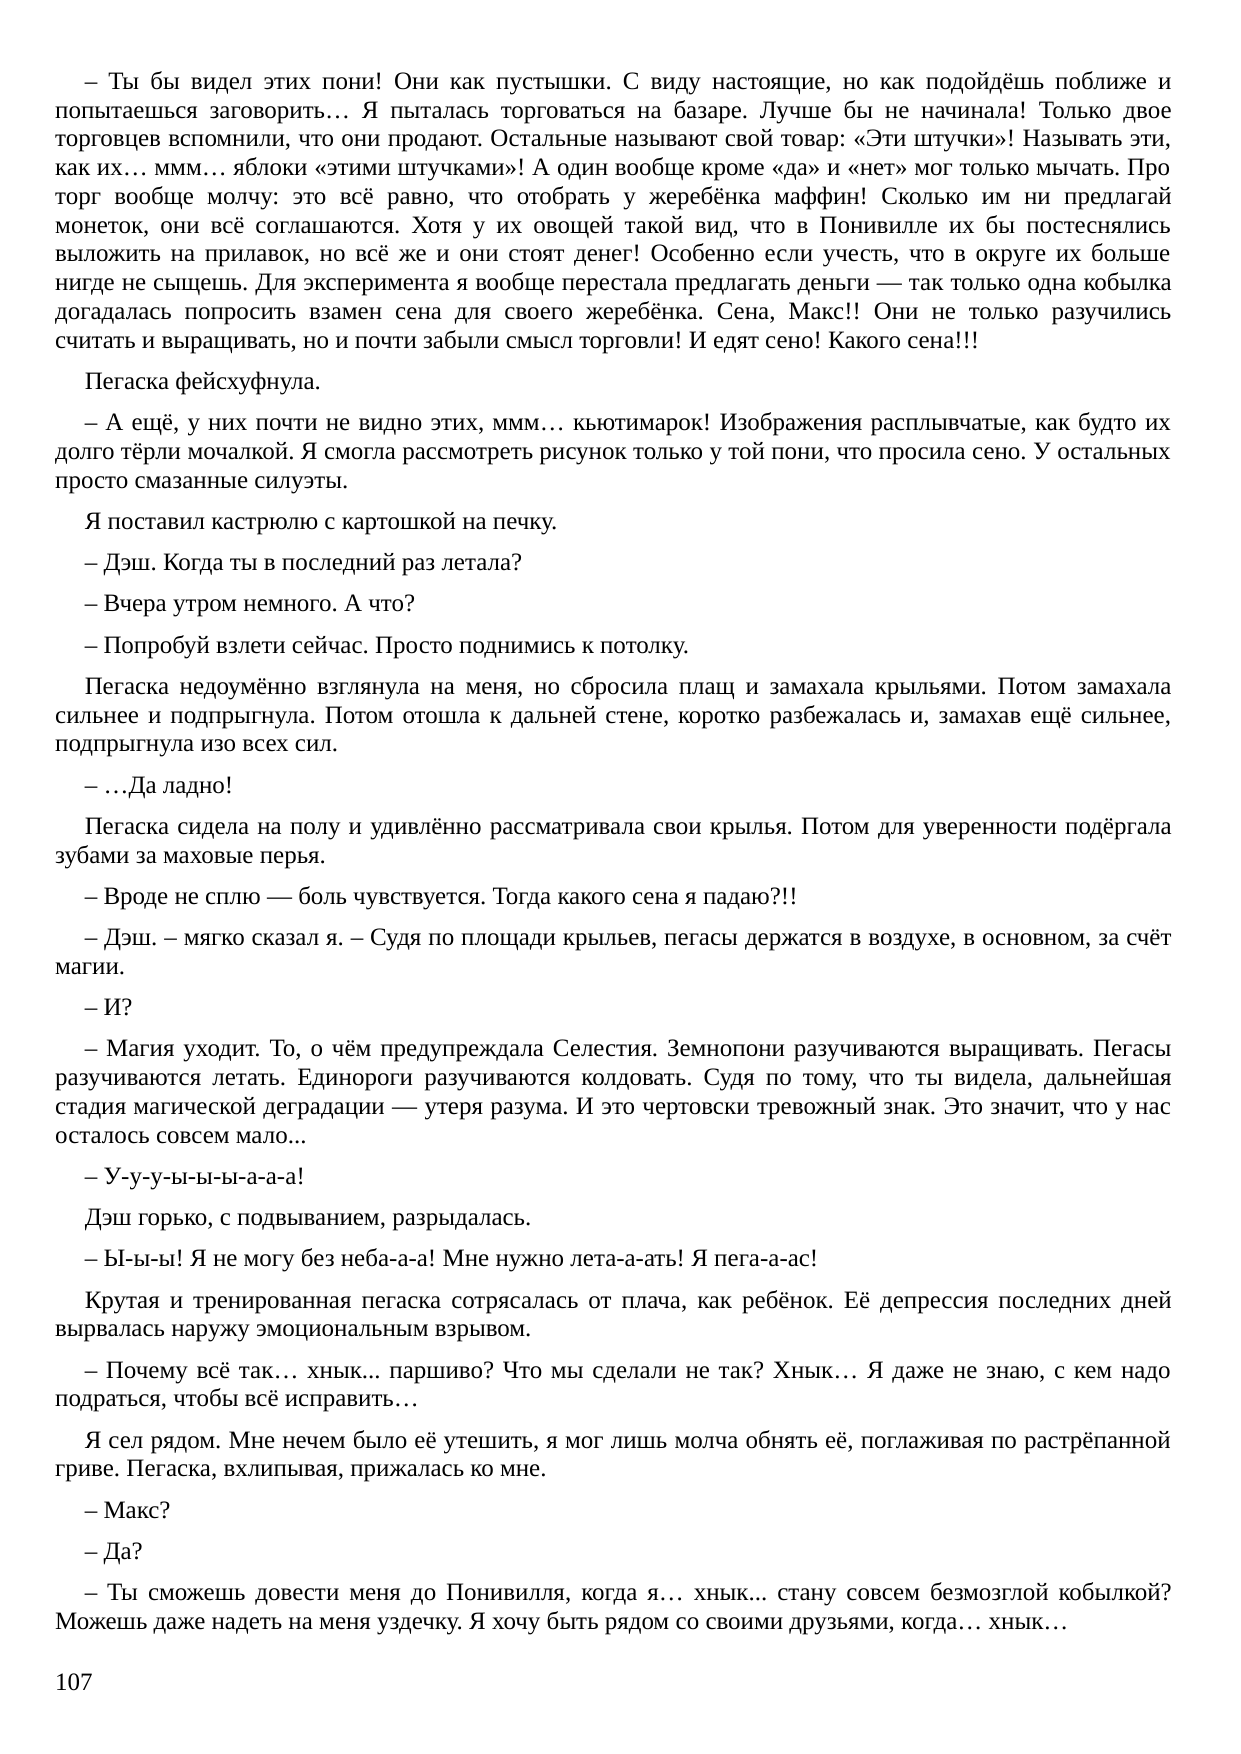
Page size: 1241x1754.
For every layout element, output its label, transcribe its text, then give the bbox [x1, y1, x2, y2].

text – Макс? [55, 1495, 1173, 1523]
text Пегаска недоумённо взглянула на меня, но сбросила плащ и замахала крыльями. Потом замахала сильнее и подпрыгнула. Потом отошла к дальней стене, коротко разбежалась и, замахав ещё сильнее, подпрыгнула изо всех сил. [55, 671, 1173, 757]
text – Вчера утром немного. А что? [55, 588, 1173, 617]
text Дэш горько, с подвыванием, разрыдалась. [55, 1202, 1173, 1231]
text – А ещё, у них почти не видно этих, ммм… кьютимарок! Изображения расплывчатые, как будто их долго тёрли мочалкой. Я смогла рассмотреть рисунок только у той пони, что просила сено. У остальных просто смазанные силуэты. [55, 407, 1173, 493]
text – Дэш. – мягко сказал я. – Судя по площади крыльев, пегасы держатся в воздухе, в основном, за счёт магии. [55, 922, 1173, 980]
text Пегаска сидела на полу и удивлённо рассматривала свои крылья. Потом для уверенности подёргала зубами за маховые перья. [55, 811, 1173, 868]
text – Почему всё так… хнык... паршиво? Что мы сделали не так? Хнык… Я даже не знаю, с кем надо подраться, чтобы всё исправить… [55, 1355, 1173, 1412]
text – Дэш. Когда ты в последний раз летала? [55, 547, 1173, 576]
text – Ты сможешь довести меня до Понивилля, когда я… хнык... стану совсем безмозглой кобылкой? Можешь даже надеть на меня уздечку. Я хочу быть рядом со своими друзьями, когда… хнык… [55, 1577, 1173, 1635]
text – Магия уходит. То, о чём предупреждала Селестия. Земнопони разучиваются выращивать. Пегасы разучиваются летать. Единороги разучиваются колдовать. Судя по тому, что ты видела, дальнейшая стадия магической деградации — утеря разума. И это чертовски тревожный знак. Это значит, что у нас осталось совсем мало... [55, 1033, 1173, 1148]
text – Ы-ы-ы! Я не могу без неба-а-а! Мне нужно лета-а-ать! Я пега-а-ас! [55, 1243, 1173, 1272]
text – У-у-у-ы-ы-ы-а-а-а! [55, 1161, 1173, 1190]
text – И? [55, 992, 1173, 1021]
text – Вроде не сплю — боль чувствуется. Тогда какого сена я падаю?!! [55, 881, 1173, 910]
text Пегаска фейсхуфнула. [55, 366, 1173, 395]
text – Ты бы видел этих пони! Они как пустышки. С виду настоящие, но как подойдёшь поближе и попытаешься заговорить… Я пыталась торговаться на базаре. Лучше бы не начинала! Только двое торговцев вспомнили, что они продают. Остальные называют свой товар: «Эти штучки»! Называть эти, как их… ммм… яблоки «этими штучками»! А один вообще кроме «да» и «нет» мог только мычать. Про торг вообще молчу: это всё равно, что отобрать у жеребёнка маффин! Сколько им ни предлагай монеток, они всё соглашаются. Хотя у их овощей такой вид, что в Понивилле их бы постеснялись выложить на прилавок, но всё же и они стоят денег! Особенно если учесть, что в округе их больше нигде не сыщешь. Для эксперимента я вообще перестала предлагать деньги — так только одна кобылка догадалась попросить взамен сена для своего жеребёнка. Сена, Макс!! Они не только разучились считать и выращивать, но и почти забыли смысл торговли! И едят сено! Какого сена!!! [55, 66, 1173, 353]
text Крутая и тренированная пегаска сотрясалась от плача, как ребёнок. Её депрессия последних дней вырвалась наружу эмоциональным взрывом. [55, 1285, 1173, 1342]
text – Да? [55, 1536, 1173, 1565]
text Я поставил кастрюлю с картошкой на печку. [55, 506, 1173, 535]
text – …Да ладно! [55, 770, 1173, 798]
text Я сел рядом. Мне нечем было её утешить, я мог лишь молча обнять её, поглаживая по растрёпанной гриве. Пегаска, вхлипывая, прижалась ко мне. [55, 1425, 1173, 1482]
text – Попробуй взлети сейчас. Просто поднимись к потолку. [55, 630, 1173, 658]
